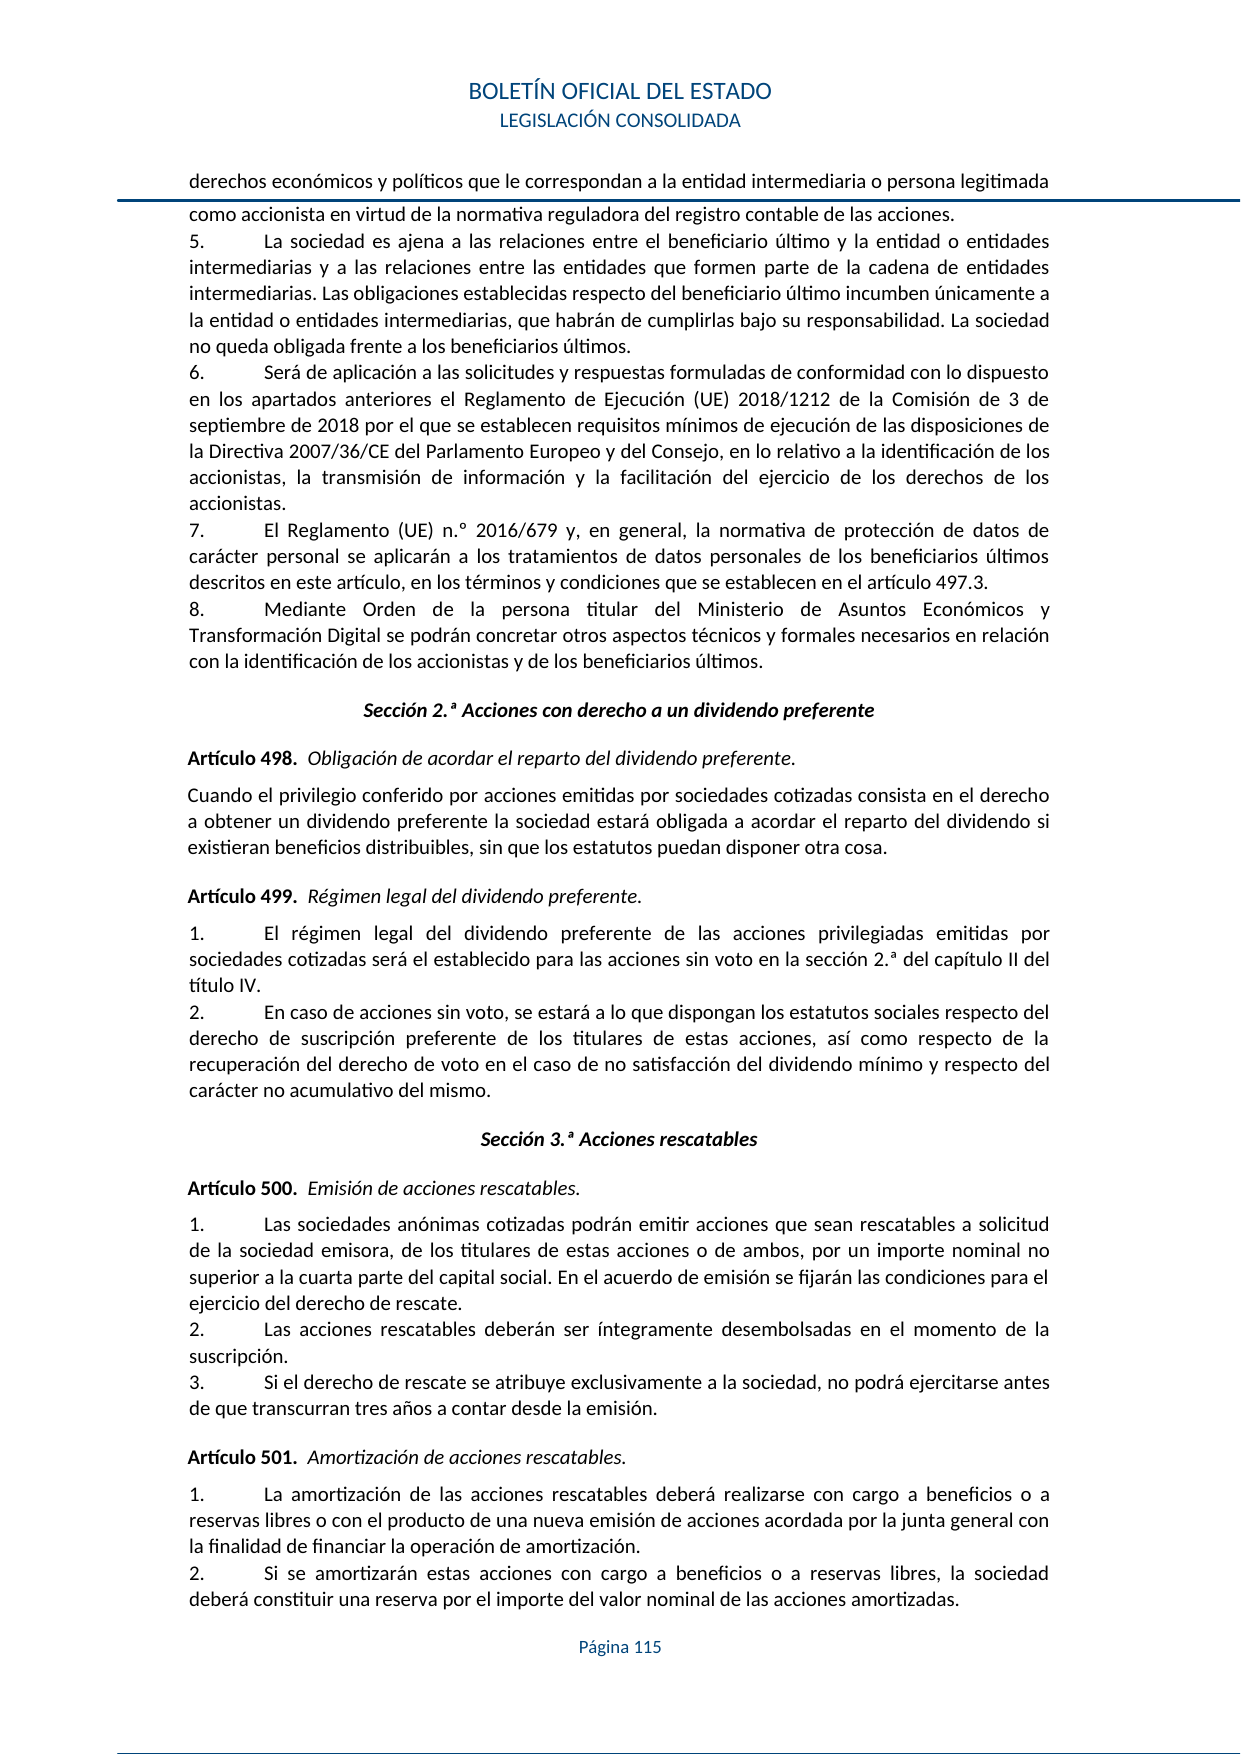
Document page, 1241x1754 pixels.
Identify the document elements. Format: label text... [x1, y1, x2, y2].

text Sección 2.ª Acciones con derecho a un dividendo preferente [189, 697, 1051, 722]
text Artículo 500. Emisión de acciones rescatables. [187, 1175, 1051, 1200]
list derechos económicos y políticos que le correspondan a la entidad intermediaria o persona legitimada [189, 168, 1051, 199]
text Sección 3.ª Acciones rescatables [189, 1126, 1051, 1152]
text Artículo 501. Amortización de acciones rescatables. [187, 1444, 1051, 1470]
list Las sociedades anónimas cotizadas podrán emitir acciones que sean rescatables a solicitud de la sociedad emisora, de los titulares de estas acciones o de ambos, por un importe nominal no superior a la cuarta parte del capital social. En el acuerdo de emisión se fijarán las condiciones para el ejercicio del derecho de rescate. [189, 1212, 1051, 1315]
text Cuando el privilegio conferido por acciones emitidas por sociedades cotizadas consista en el derecho a obtener un dividendo preferente la sociedad estará obligada a acordar el reparto del dividendo si existieran beneficios distribuibles, sin que los estatutos puedan disponer otra cosa. [187, 782, 1051, 860]
list En caso de acciones sin voto, se estará a lo que dispongan los estatutos sociales respecto del derecho de suscripción preferente de los titulares de estas acciones, así como respecto de la recuperación del derecho de voto en el caso de no satisfacción del dividendo mínimo y respecto del carácter no acumulativo del mismo. [189, 999, 1051, 1103]
list como accionista en virtud de la normativa reguladora del registro contable de las acciones. [189, 202, 1051, 227]
list Mediante Orden de la persona titular del Ministerio de Asuntos Económicos y Transformación Digital se podrán concretar otros aspectos técnicos y formales necesarios en relación con la identificación de los accionistas y de los beneficiarios últimos. [189, 596, 1051, 674]
list Si se amortizarán estas acciones con cargo a beneficios o a reservas libres, la sociedad deberá constituir una reserva por el importe del valor nominal de las acciones amortizadas. [189, 1560, 1051, 1612]
text Artículo 499. Régimen legal del dividendo preferente. [187, 883, 1051, 909]
list Será de aplicación a las solicitudes y respuestas formuladas de conformidad con lo dispuesto en los apartados anteriores el Reglamento de Ejecución (UE) 2018/1212 de la Comisión de 3 de septiembre de 2018 por el que se establecen requisitos mínimos de ejecución de las disposiciones de la Directiva 2007/36/CE del Parlamento Europeo y del Consejo, en lo relativo a la identificación de los accionistas, la transmisión de información y la facilitación del ejercicio de los derechos de los accionistas. [189, 359, 1051, 516]
list La amortización de las acciones rescatables deberá realizarse con cargo a beneficios o a reservas libres o con el producto de una nueva emisión de acciones acordada por la junta general con la finalidad de financiar la operación de amortización. [189, 1481, 1051, 1559]
text Artículo 498. Obligación de acordar el reparto del dividendo preferente. [187, 746, 1051, 771]
list Si el derecho de rescate se atribuye exclusivamente a la sociedad, no podrá ejercitarse antes de que transcurran tres años a contar desde la emisión. [189, 1369, 1051, 1421]
list Las acciones rescatables deberán ser íntegramente desembolsadas en el momento de la suscripción. [189, 1317, 1051, 1368]
list El Reglamento (UE) n.º 2016/679 y, en general, la normativa de protección de datos de carácter personal se aplicarán a los tratamientos de datos personales de los beneficiarios últimos descritos en este artículo, en los términos y condiciones que se establecen en el artículo 497.3. [189, 517, 1051, 595]
list El régimen legal del dividendo preferente de las acciones privilegiadas emitidas por sociedades cotizadas será el establecido para las acciones sin voto en la sección 2.ª del capítulo II del título IV. [189, 920, 1051, 998]
list La sociedad es ajena a las relaciones entre el beneficiario último y la entidad o entidades intermediarias y a las relaciones entre las entidades que formen parte de la cadena de entidades intermediarias. Las obligaciones establecidas respecto del beneficiario último incumben únicamente a la entidad o entidades intermediarias, que habrán de cumplirlas bajo su responsabilidad. La sociedad no queda obligada frente a los beneficiarios últimos. [189, 228, 1051, 358]
